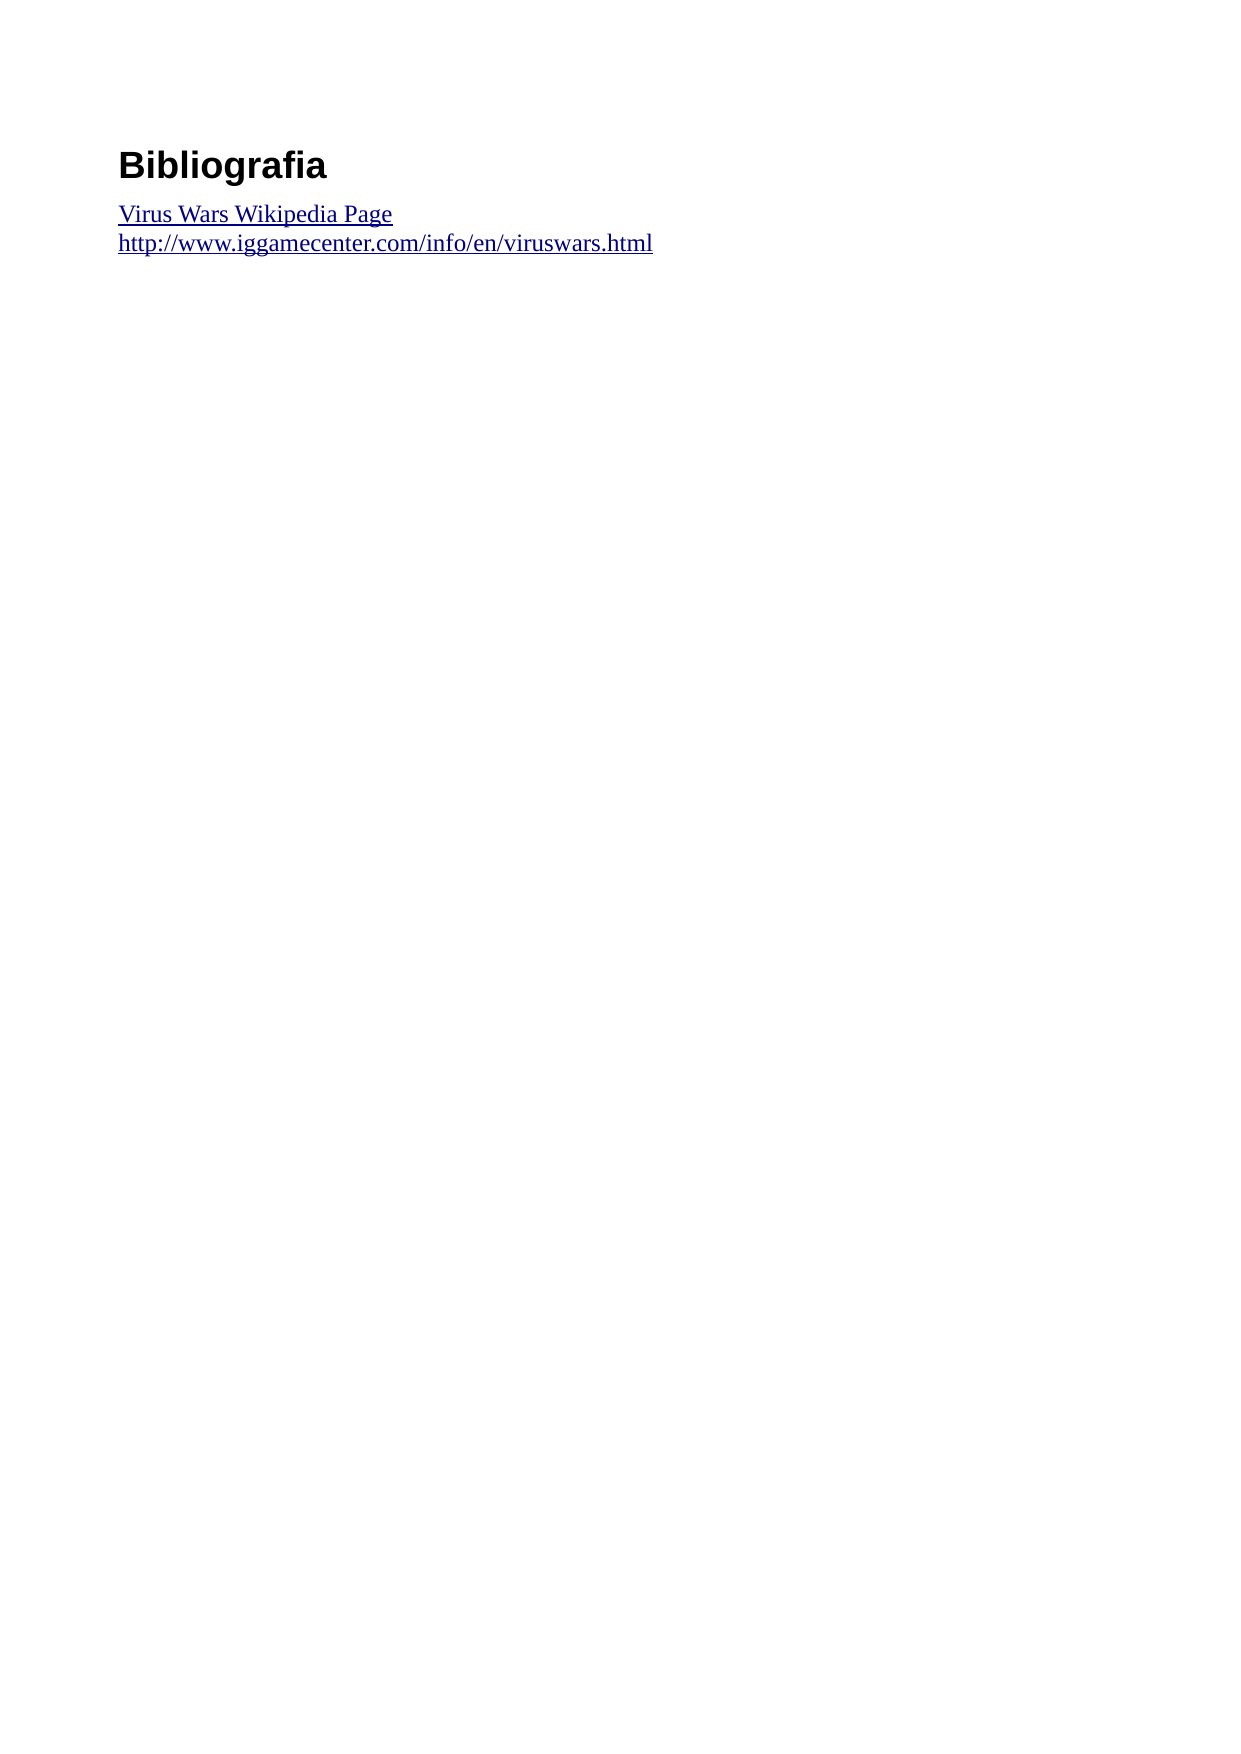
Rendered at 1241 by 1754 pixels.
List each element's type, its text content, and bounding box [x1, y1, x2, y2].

text Virus Wars Wikipedia Page [118, 199, 1122, 228]
subtitle Bibliografia [118, 143, 1122, 187]
text http://www.iggamecenter.com/info/en/viruswars.html [118, 228, 1122, 257]
